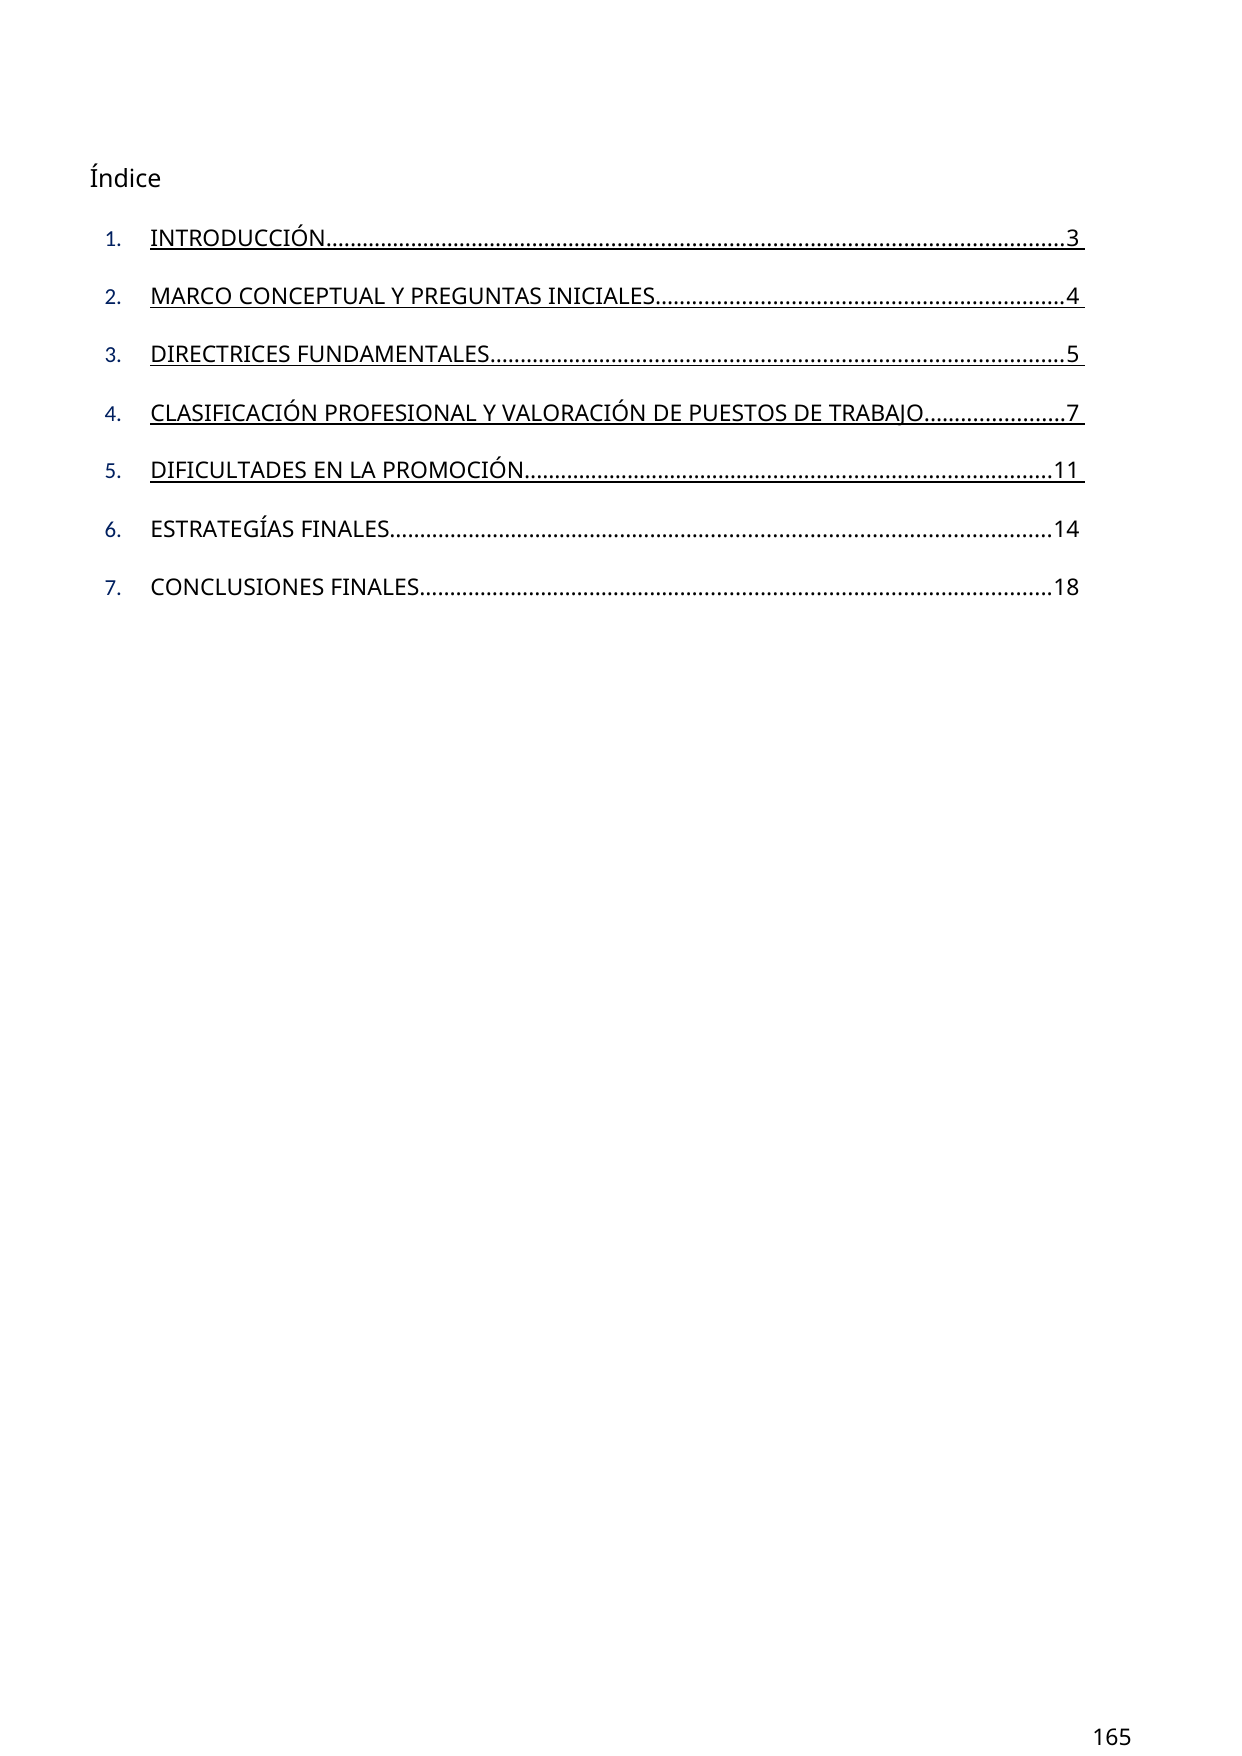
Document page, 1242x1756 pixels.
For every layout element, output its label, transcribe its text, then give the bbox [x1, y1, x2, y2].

list DIFICULTADES EN LA PROMOCIÓN 11 [104, 454, 1131, 486]
list CONCLUSIONES FINALES 18 [104, 571, 1131, 602]
list MARCO CONCEPTUAL Y PREGUNTAS INICIALES 4 [104, 280, 1131, 311]
list CLASIFICACIÓN PROFESIONAL Y VALORACIÓN DE PUESTOS DE TRABAJO 7 [104, 396, 1131, 428]
list ESTRATEGÍAS FINALES 14 [104, 513, 1131, 544]
list DIRECTRICES FUNDAMENTALES 5 [104, 338, 1131, 369]
list INTRODUCCIÓN 3 [104, 222, 1131, 253]
subtitle Índice [89, 161, 1131, 195]
